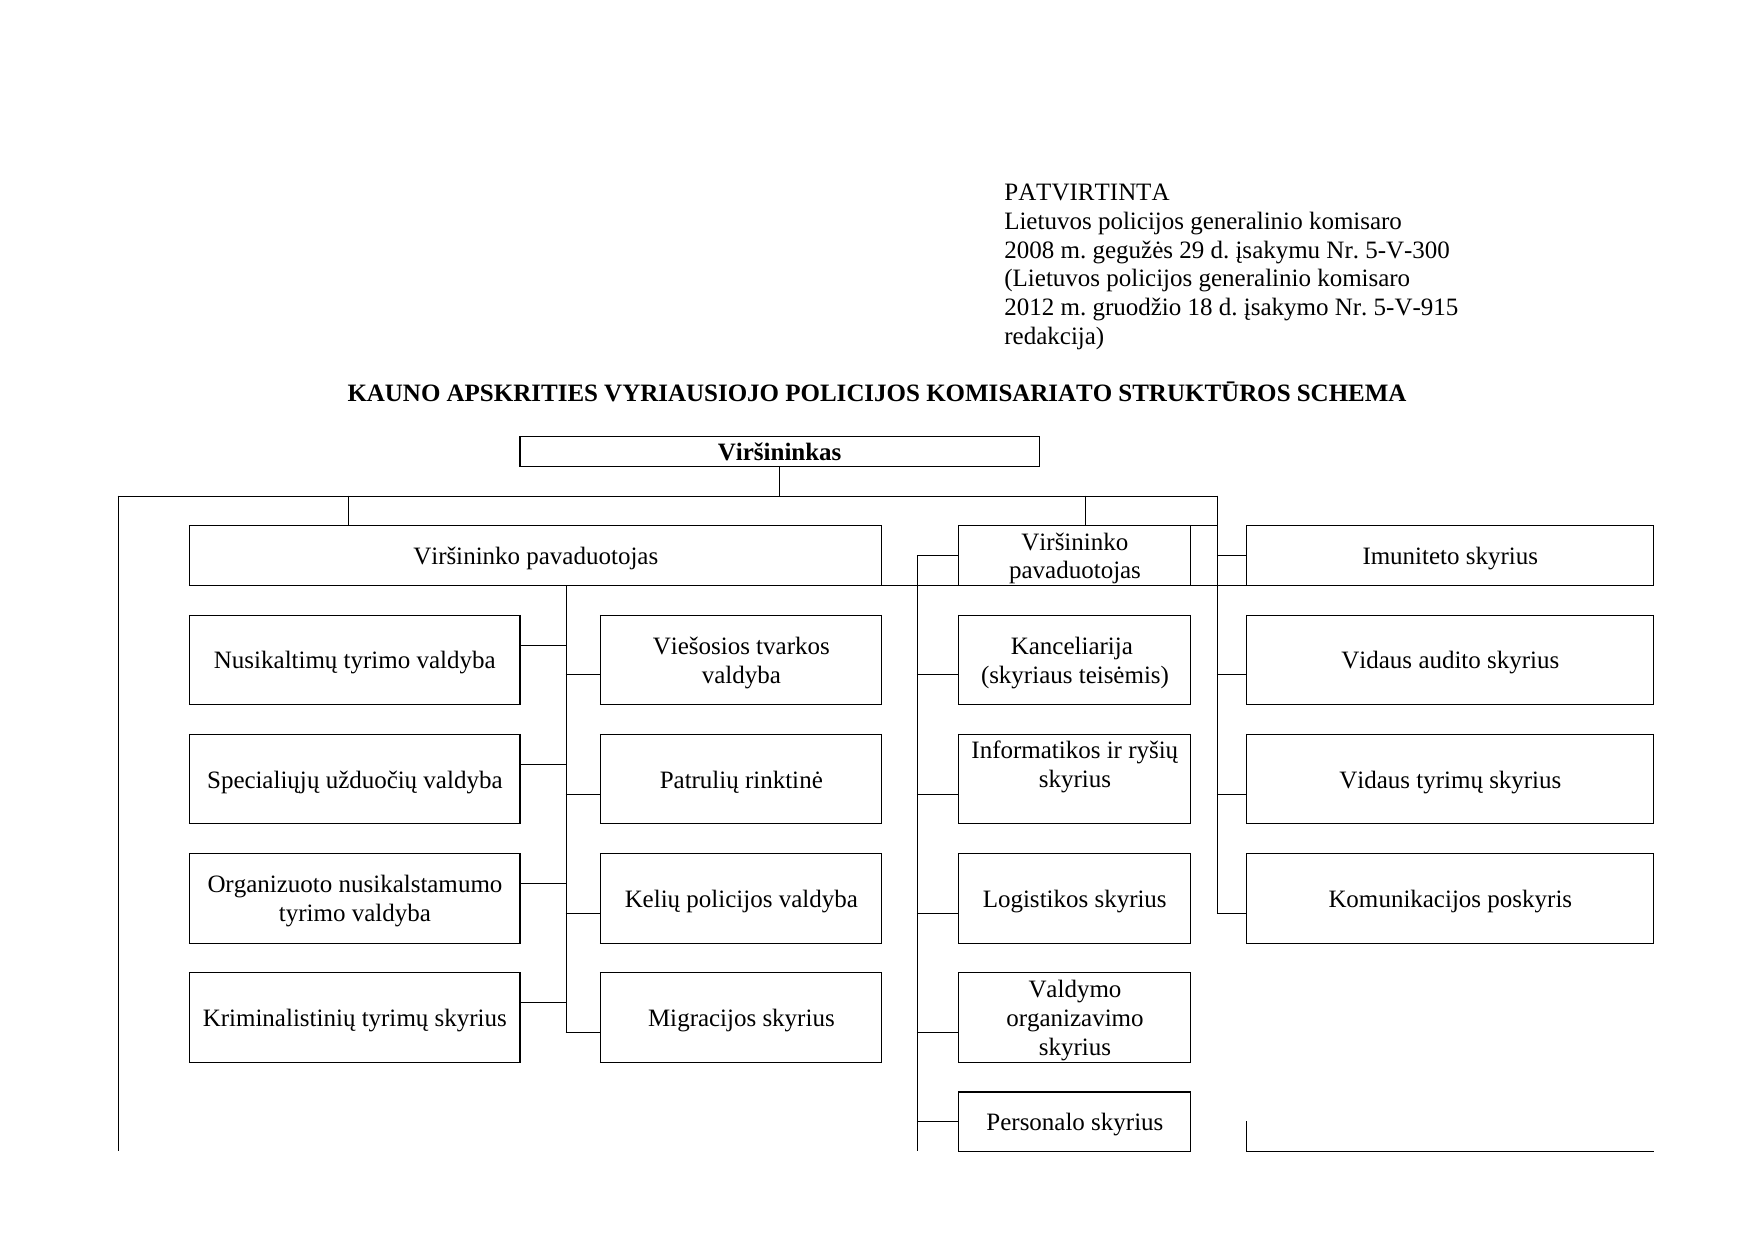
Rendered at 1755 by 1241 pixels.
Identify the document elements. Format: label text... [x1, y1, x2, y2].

table_cell [567, 943, 600, 972]
table_cell [918, 823, 959, 853]
table_cell [566, 1091, 600, 1121]
table_cell [1218, 972, 1247, 1032]
table_cell [189, 824, 520, 853]
table_header Viršininkas [521, 437, 1039, 466]
table_cell [1218, 1121, 1246, 1151]
table_cell [918, 914, 958, 942]
table_cell [918, 1033, 958, 1062]
table_cell [1191, 913, 1217, 942]
table_cell [119, 615, 150, 704]
table_cell [521, 884, 566, 913]
table_cell [882, 823, 917, 853]
table_cell [959, 586, 1191, 615]
table_cell Kelių policijos valdyba [601, 854, 881, 942]
table_cell [600, 1091, 882, 1151]
table_cell [918, 943, 959, 972]
table_cell [1191, 1121, 1217, 1151]
table_cell [780, 467, 1039, 496]
table_cell [1191, 853, 1217, 913]
table_cell [1429, 496, 1653, 525]
table_cell [600, 705, 882, 734]
table_cell [567, 615, 600, 674]
table_cell [1218, 615, 1246, 674]
table_cell [150, 853, 189, 913]
table_cell [150, 913, 189, 942]
table_cell [1247, 1091, 1653, 1151]
table_cell [1247, 705, 1653, 734]
table_cell [882, 943, 917, 972]
table_cell [918, 795, 958, 823]
table_cell Kanceliarija (skyriaus teisėmis) [959, 616, 1190, 704]
table_cell [1218, 704, 1247, 734]
table_cell [521, 1032, 566, 1062]
table_cell [882, 525, 958, 555]
table_cell [119, 497, 150, 525]
table_cell Valdymo organizavimo skyrius [959, 973, 1190, 1062]
table_cell [1247, 972, 1653, 1062]
table_cell [567, 853, 600, 913]
table_cell [119, 1091, 150, 1151]
table_cell [918, 704, 959, 734]
table_cell [882, 734, 917, 793]
table_cell [1191, 1091, 1217, 1121]
table_cell [150, 794, 189, 823]
table_cell [521, 913, 566, 942]
table_cell [600, 1063, 882, 1091]
table_cell [959, 1063, 1191, 1091]
table_cell [1247, 1062, 1653, 1091]
text PATVIRTINTA [1004, 177, 1636, 206]
table_cell [1086, 497, 1217, 525]
table_cell [521, 615, 566, 644]
table_cell [566, 1033, 600, 1062]
table_cell [918, 675, 958, 704]
table_cell [567, 704, 600, 734]
table_cell [1218, 586, 1247, 615]
table_cell [780, 497, 1085, 525]
table_cell [119, 853, 150, 942]
table_cell [1218, 525, 1246, 555]
table_cell [520, 823, 566, 853]
table_cell [521, 972, 566, 1002]
table_cell [1191, 823, 1217, 853]
table_cell [1218, 1032, 1247, 1062]
table_cell [150, 497, 348, 525]
table_cell [567, 795, 600, 823]
table_cell Vidaus audito skyrius [1247, 616, 1653, 704]
table_cell [521, 765, 566, 793]
text 2008 m. gegužės 29 d. įsakymu Nr. 5-V-300 [1004, 235, 1636, 263]
table_cell [918, 1091, 958, 1121]
text 2012 m. gruodžio 18 d. įsakymo Nr. 5-V-915 [1004, 292, 1636, 321]
table_cell [1191, 794, 1217, 823]
table_cell [918, 615, 958, 674]
table_cell [1191, 1032, 1217, 1062]
table_cell [567, 972, 600, 1032]
table_cell [1218, 675, 1246, 704]
table_cell [1218, 496, 1429, 525]
table_cell [150, 972, 189, 1032]
table_header [1040, 436, 1653, 466]
table_cell [150, 704, 189, 734]
text (Lietuvos policijos generalinio komisaro [1004, 263, 1636, 292]
table_cell [189, 586, 520, 615]
table_cell Organizuoto nusikalstamumo tyrimo valdyba [190, 854, 519, 942]
table_cell [520, 586, 566, 615]
table_cell [520, 467, 779, 496]
table_cell [349, 497, 520, 525]
table_cell [882, 1091, 917, 1151]
table_cell [1039, 466, 1653, 496]
table_cell [119, 943, 150, 972]
table_cell [1191, 555, 1217, 585]
table_cell [882, 586, 917, 615]
table_cell [1191, 734, 1217, 793]
table_cell [882, 1062, 917, 1091]
table_cell [150, 1091, 189, 1151]
table_cell [918, 1062, 959, 1091]
text KAUNO APSKRITIES VYRIAUSIOJO POLICIJOS KOMISARIATO STRUKTŪROS SCHEMA [118, 378, 1636, 407]
table_cell [918, 734, 958, 793]
table_cell [119, 704, 150, 734]
table_cell [567, 675, 600, 704]
table_cell [150, 525, 189, 555]
table_cell [600, 824, 882, 853]
table_cell [189, 944, 520, 972]
table_cell [1218, 914, 1246, 942]
table_cell [918, 853, 958, 913]
table_cell [918, 556, 958, 585]
table_cell [521, 646, 566, 674]
table_cell [119, 525, 150, 585]
table_cell [150, 823, 189, 853]
table_cell [1218, 1091, 1247, 1121]
table_cell [150, 1032, 189, 1062]
table_cell [1247, 944, 1653, 972]
table_cell [882, 555, 917, 585]
table_cell [520, 943, 566, 972]
text Lietuvos policijos generalinio komisaro [1004, 206, 1636, 235]
table_cell [520, 704, 566, 734]
table_cell [119, 972, 150, 1062]
table_cell [882, 674, 917, 704]
table_cell [150, 674, 189, 704]
table_cell Patrulių rinktinė [601, 735, 881, 823]
table_cell [567, 734, 600, 793]
table_cell [119, 585, 150, 615]
table_cell [882, 1032, 917, 1062]
table_cell Viršininko pavaduotojas [959, 526, 1190, 585]
table_cell [567, 823, 600, 853]
table_cell Migracijos skyrius [601, 973, 881, 1062]
table_cell [882, 972, 917, 1032]
table_cell [1191, 943, 1217, 972]
table_cell [600, 586, 882, 615]
table_cell [600, 944, 882, 972]
table_cell [520, 1062, 566, 1091]
table_cell [1218, 734, 1246, 793]
table_cell [1218, 853, 1246, 913]
table_cell Personalo skyrius [959, 1093, 1190, 1151]
table_cell [521, 794, 566, 823]
table_cell [959, 705, 1191, 734]
table_cell Nusikaltimų tyrimo valdyba [190, 616, 519, 704]
table_cell [150, 615, 189, 674]
table_cell [1191, 586, 1217, 615]
table_cell [567, 914, 600, 942]
table_cell [959, 944, 1191, 972]
table_cell [119, 734, 150, 823]
table_cell [918, 586, 959, 615]
table_cell Specialiųjų užduočių valdyba [190, 735, 519, 823]
table_cell [1247, 824, 1653, 853]
table_cell Logistikos skyrius [959, 854, 1190, 942]
table_cell [521, 1003, 566, 1032]
table_cell [1218, 1062, 1247, 1091]
table_cell [882, 913, 917, 942]
table_cell [1218, 943, 1247, 972]
table_cell [882, 794, 917, 823]
table_cell Viešosios tvarkos valdyba [601, 616, 881, 704]
text redakcija) [1004, 321, 1636, 350]
table_cell [882, 704, 917, 734]
table_cell [150, 555, 189, 585]
table_cell Viršininko pavaduotojas [190, 526, 881, 585]
table_cell Imuniteto skyrius [1247, 526, 1653, 585]
table_cell [150, 585, 189, 615]
table_cell [521, 734, 566, 764]
table_cell [1218, 556, 1246, 585]
table_cell [150, 1062, 189, 1091]
table_cell [189, 1063, 520, 1091]
table_cell Vidaus tyrimų skyrius [1247, 735, 1653, 823]
table_cell Kriminalistinių tyrimų skyrius [190, 973, 519, 1062]
table_cell [566, 1062, 600, 1091]
table_cell Informatikos ir ryšių skyrius [959, 735, 1190, 823]
table_cell [520, 1091, 566, 1121]
table_cell [1191, 972, 1217, 1032]
table_cell [150, 734, 189, 793]
table_cell [521, 674, 566, 704]
table_header [118, 436, 519, 466]
table_cell [119, 823, 150, 853]
table_cell [918, 1122, 958, 1151]
table_cell [1191, 615, 1217, 674]
table_cell [1191, 1062, 1217, 1091]
table_cell [520, 1121, 600, 1151]
table_cell Komunikacijos poskyris [1247, 854, 1653, 942]
table_cell [1247, 586, 1653, 615]
table_cell [119, 1062, 150, 1091]
table_cell [189, 1091, 520, 1151]
table_cell [1218, 823, 1247, 853]
table_cell [882, 853, 917, 913]
table_cell [521, 853, 566, 883]
table_cell [959, 824, 1191, 853]
table_cell [150, 943, 189, 972]
table_cell [1191, 526, 1217, 555]
table_cell [520, 497, 780, 525]
table_cell [118, 466, 520, 496]
table_cell [1191, 674, 1217, 704]
table_cell [1218, 795, 1246, 823]
table_cell [189, 705, 520, 734]
table_cell [918, 972, 958, 1032]
table_cell [567, 586, 600, 615]
table_cell [1191, 704, 1217, 734]
table_cell [882, 615, 917, 674]
